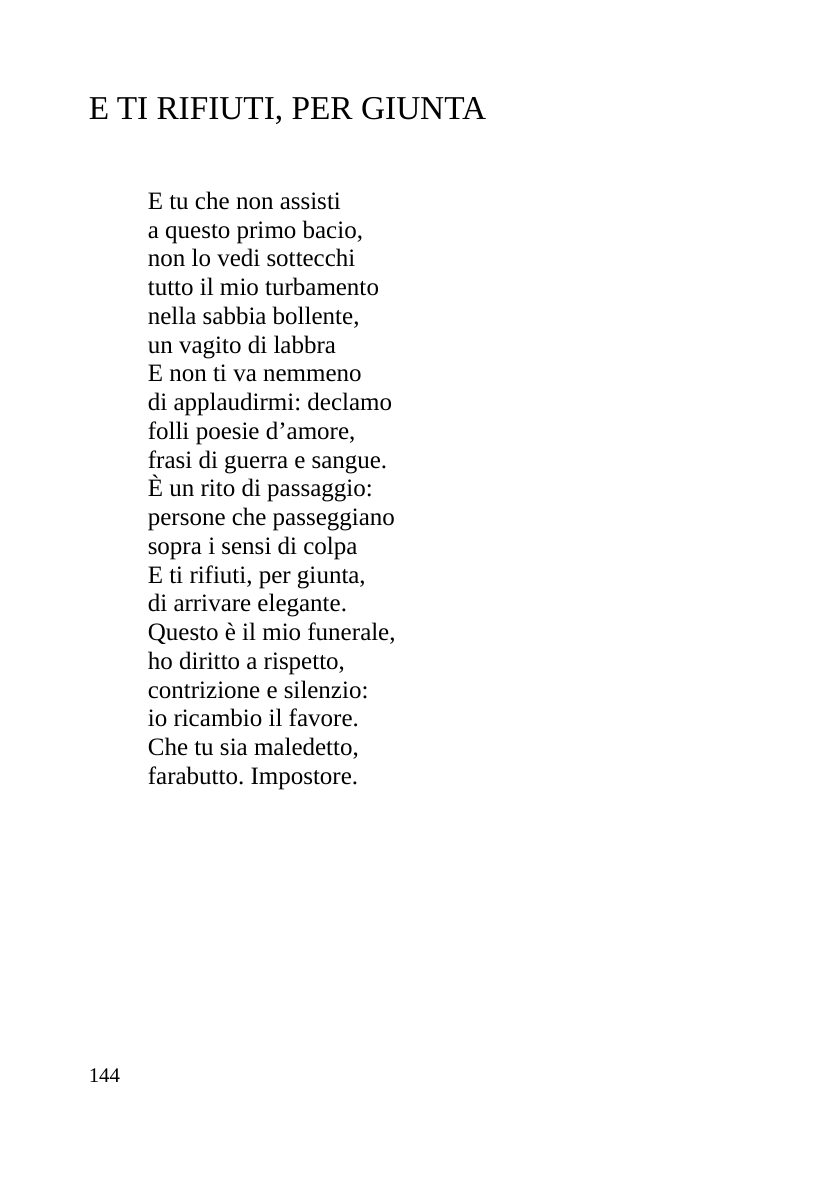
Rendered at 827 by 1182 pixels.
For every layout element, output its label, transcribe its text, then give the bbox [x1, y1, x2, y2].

text E non ti va nemmeno [148, 358, 738, 387]
text di applaudirmi: declamo [148, 387, 738, 416]
text a questo primo bacio, [148, 215, 738, 243]
text sopra i sensi di colpa [148, 531, 738, 560]
text E tu che non assisti [148, 186, 738, 215]
text folli poesie d’amore, [148, 416, 738, 445]
text E TI RIFIUTI, PER GIUNTA [88, 88, 738, 127]
text Che tu sia maledetto, [148, 732, 738, 761]
text io ricambio il favore. [148, 703, 738, 732]
text persone che passeggiano [148, 502, 738, 531]
text non lo vedi sottecchi [148, 243, 738, 272]
text nella sabbia bollente, [148, 301, 738, 330]
text È un rito di passaggio: [148, 473, 738, 502]
text E ti rifiuti, per giunta, [148, 560, 738, 588]
text ho diritto a rispetto, [148, 646, 738, 675]
text un vagito di labbra [148, 330, 738, 358]
text tutto il mio turbamento [148, 272, 738, 301]
text Questo è il mio funerale, [148, 617, 738, 646]
text di arrivare elegante. [148, 588, 738, 617]
text frasi di guerra e sangue. [148, 445, 738, 473]
text contrizione e silenzio: [148, 675, 738, 703]
text farabutto. Impostore. [148, 761, 738, 790]
